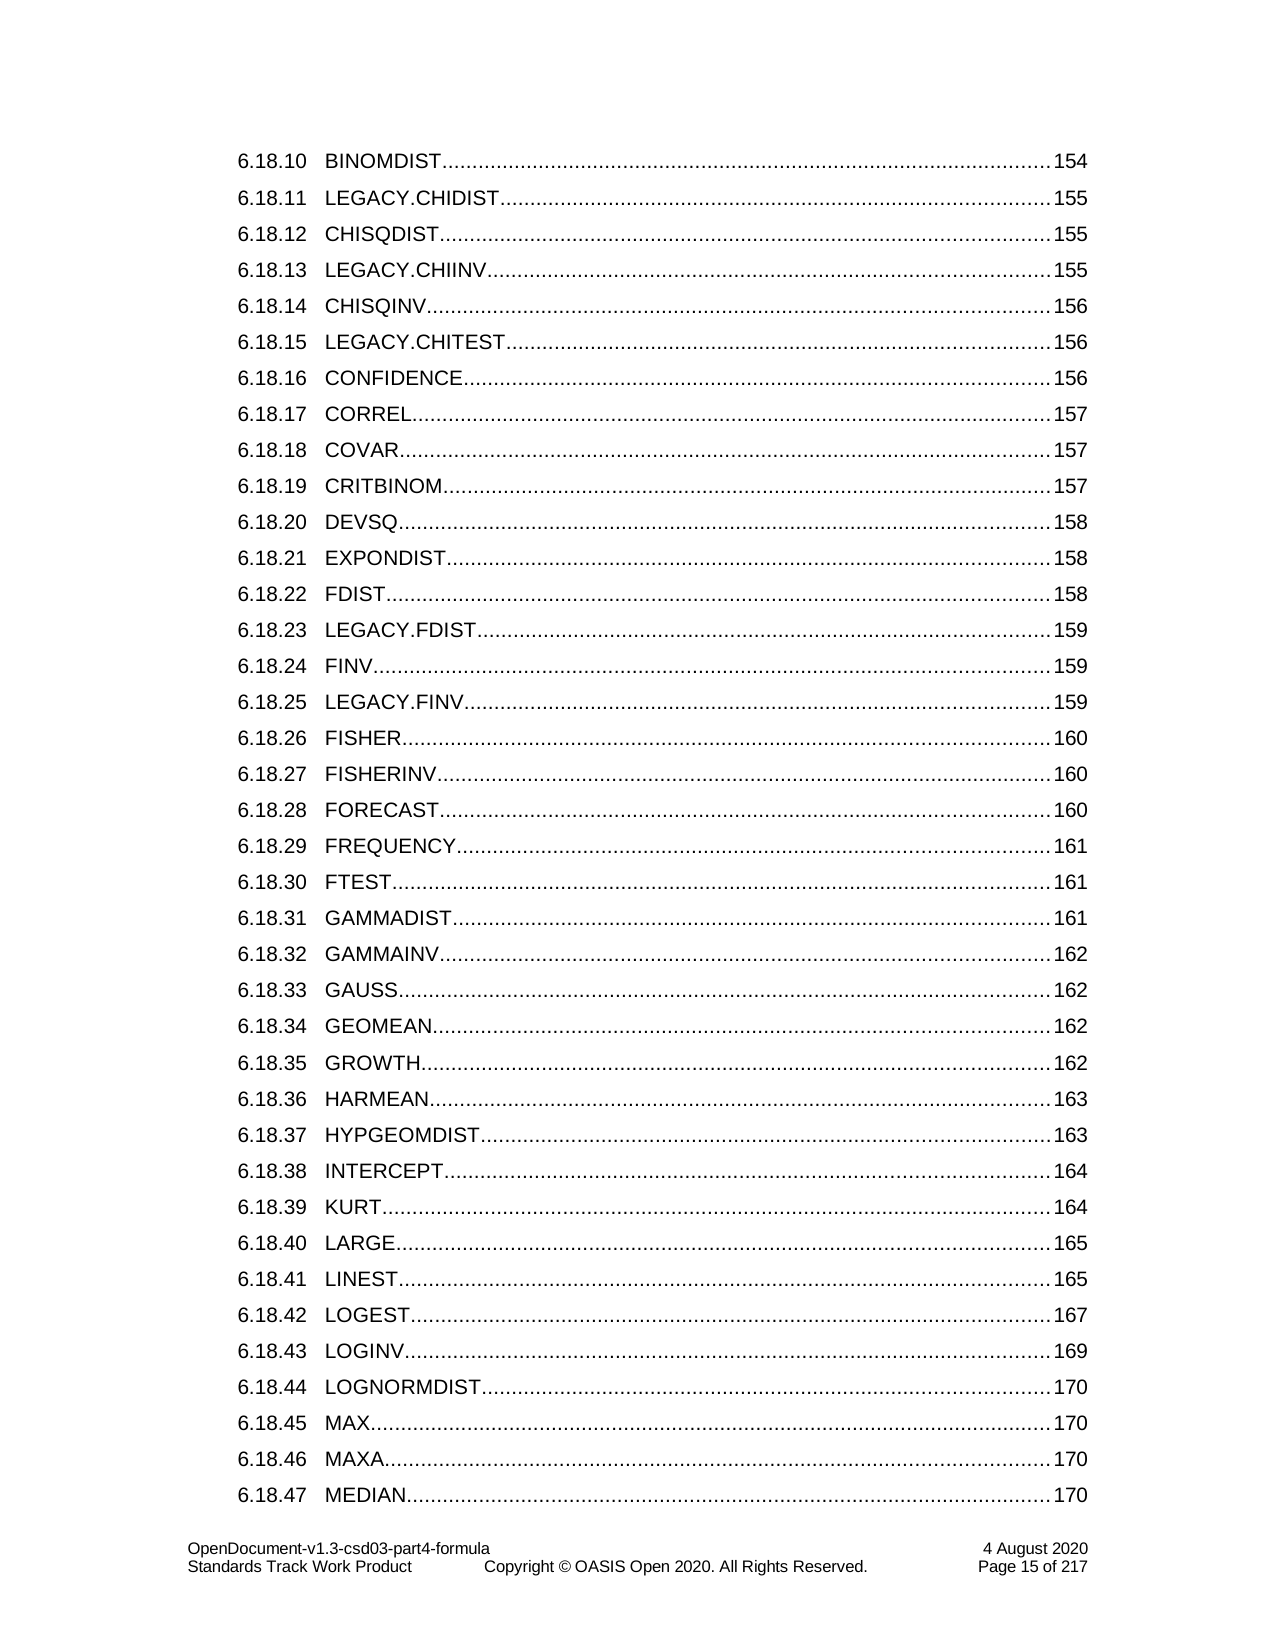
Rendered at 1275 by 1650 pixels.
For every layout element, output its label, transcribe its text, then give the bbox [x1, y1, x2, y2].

text 6.18.46 MAXA 170 [237, 1447, 1088, 1471]
text 6.18.36 HARMEAN 163 [237, 1087, 1088, 1111]
text 6.18.18 COVAR 157 [237, 438, 1088, 462]
text 6.18.12 CHISQDIST 155 [237, 222, 1088, 246]
text 6.18.21 EXPONDIST 158 [237, 546, 1088, 570]
text 6.18.47 MEDIAN 170 [237, 1483, 1088, 1507]
text 6.18.20 DEVSQ 158 [237, 510, 1088, 534]
text 6.18.45 MAX 170 [237, 1411, 1088, 1435]
text 6.18.26 FISHER 160 [237, 727, 1088, 750]
text 6.18.39 KURT 164 [237, 1195, 1088, 1219]
text 6.18.32 GAMMAINV 162 [237, 943, 1088, 966]
text 6.18.19 CRITBINOM 157 [237, 474, 1088, 498]
text 6.18.43 LOGINV 169 [237, 1339, 1088, 1363]
text 6.18.40 LARGE 165 [237, 1231, 1088, 1255]
text 6.18.23 LEGACY.FDIST 159 [237, 618, 1088, 642]
text 6.18.42 LOGEST 167 [237, 1303, 1088, 1327]
text 6.18.13 LEGACY.CHIINV 155 [237, 258, 1088, 282]
text 6.18.14 CHISQINV 156 [237, 294, 1088, 318]
text 6.18.25 LEGACY.FINV 159 [237, 691, 1088, 714]
text 6.18.24 FINV 159 [237, 654, 1088, 678]
text 6.18.30 FTEST 161 [237, 871, 1088, 894]
text 6.18.41 LINEST 165 [237, 1267, 1088, 1291]
text 6.18.29 FREQUENCY 161 [237, 835, 1088, 858]
text 6.18.22 FDIST 158 [237, 582, 1088, 606]
text 6.18.28 FORECAST 160 [237, 799, 1088, 822]
text 6.18.16 CONFIDENCE 156 [237, 366, 1088, 390]
text 6.18.35 GROWTH 162 [237, 1051, 1088, 1074]
text 6.18.33 GAUSS 162 [237, 979, 1088, 1002]
text 6.18.15 LEGACY.CHITEST 156 [237, 330, 1088, 354]
text 6.18.31 GAMMADIST 161 [237, 907, 1088, 930]
text 6.18.11 LEGACY.CHIDIST 155 [237, 186, 1088, 209]
text 6.18.17 CORREL 157 [237, 402, 1088, 426]
text 6.18.44 LOGNORMDIST 170 [237, 1375, 1088, 1399]
text 6.18.10 BINOMDIST 154 [237, 150, 1088, 173]
text 6.18.37 HYPGEOMDIST 163 [237, 1123, 1088, 1147]
text 6.18.34 GEOMEAN 162 [237, 1015, 1088, 1038]
text 6.18.38 INTERCEPT 164 [237, 1159, 1088, 1183]
text 6.18.27 FISHERINV 160 [237, 763, 1088, 786]
